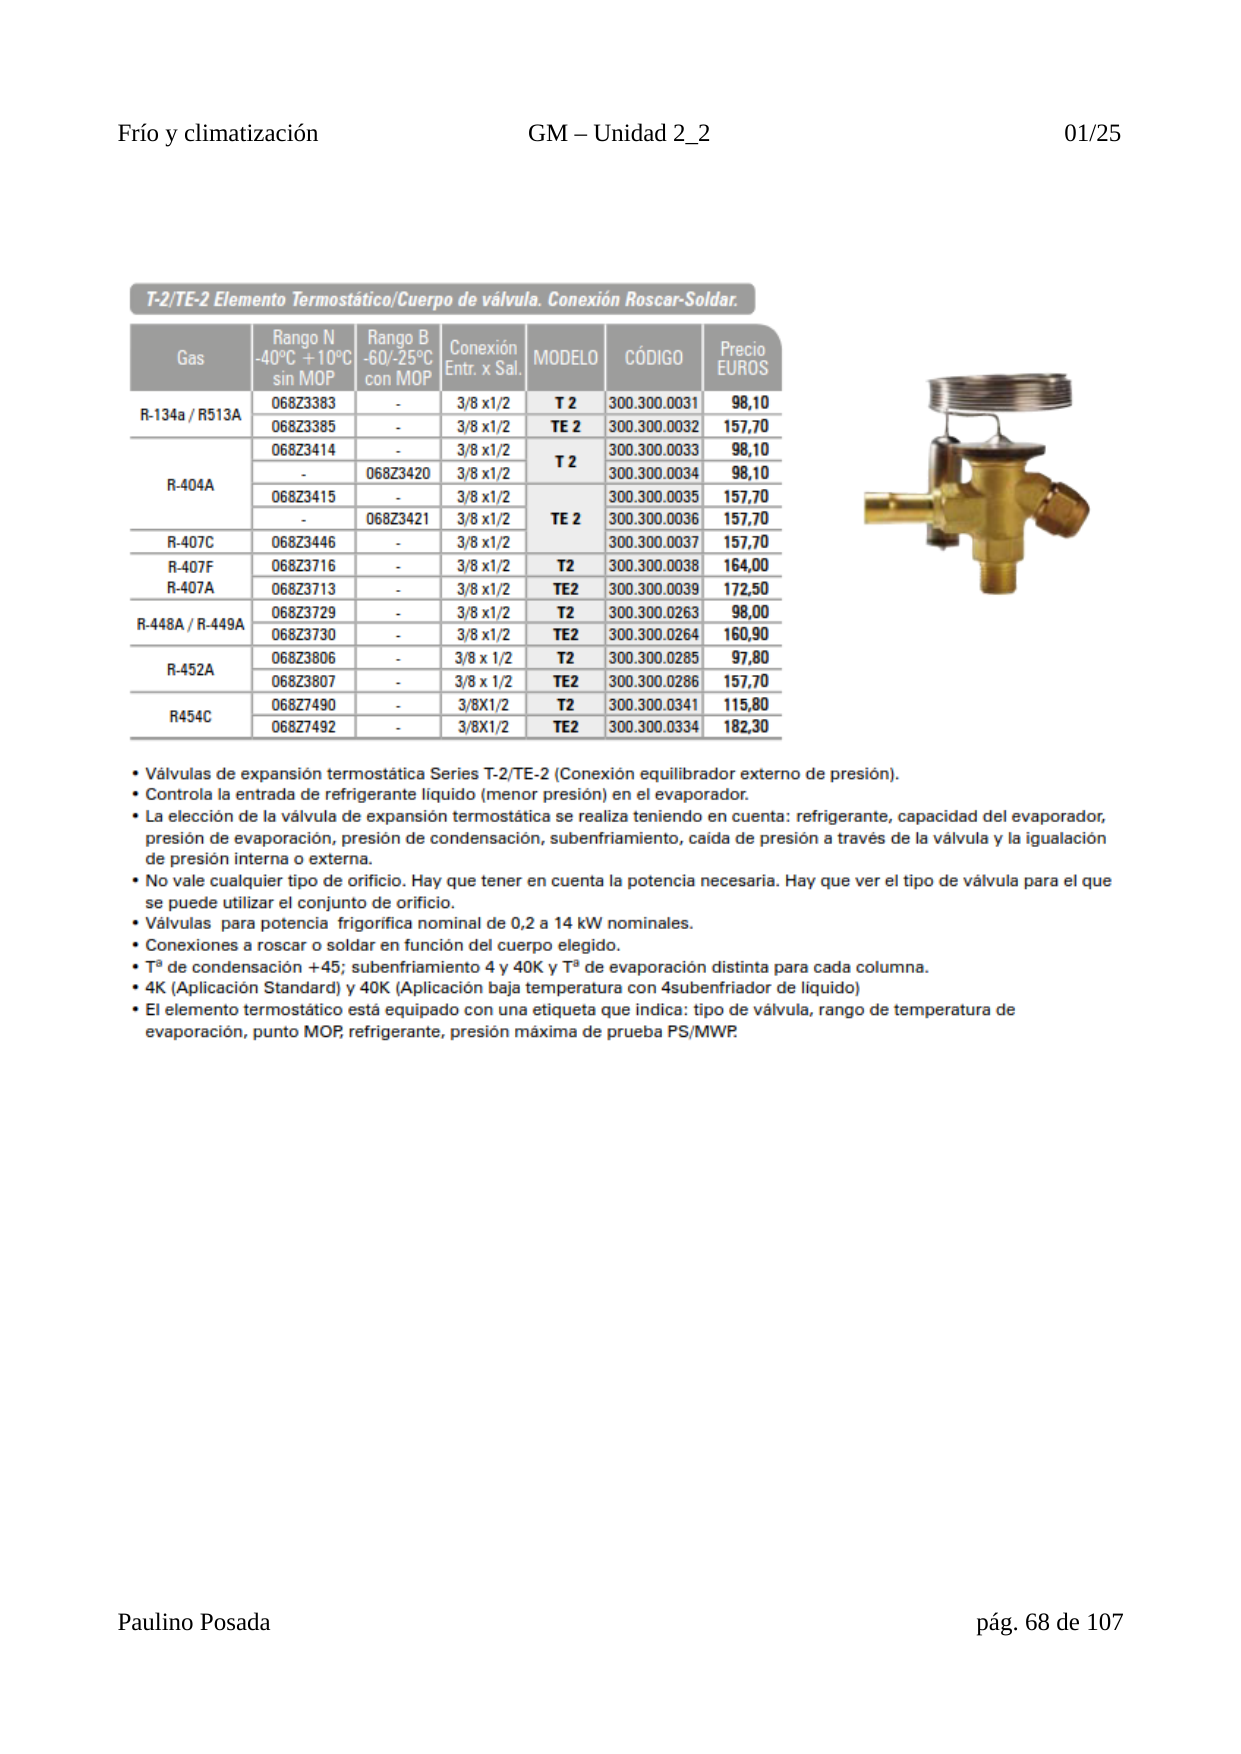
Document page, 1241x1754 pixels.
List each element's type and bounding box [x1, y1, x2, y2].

picture [117, 277, 1122, 1055]
